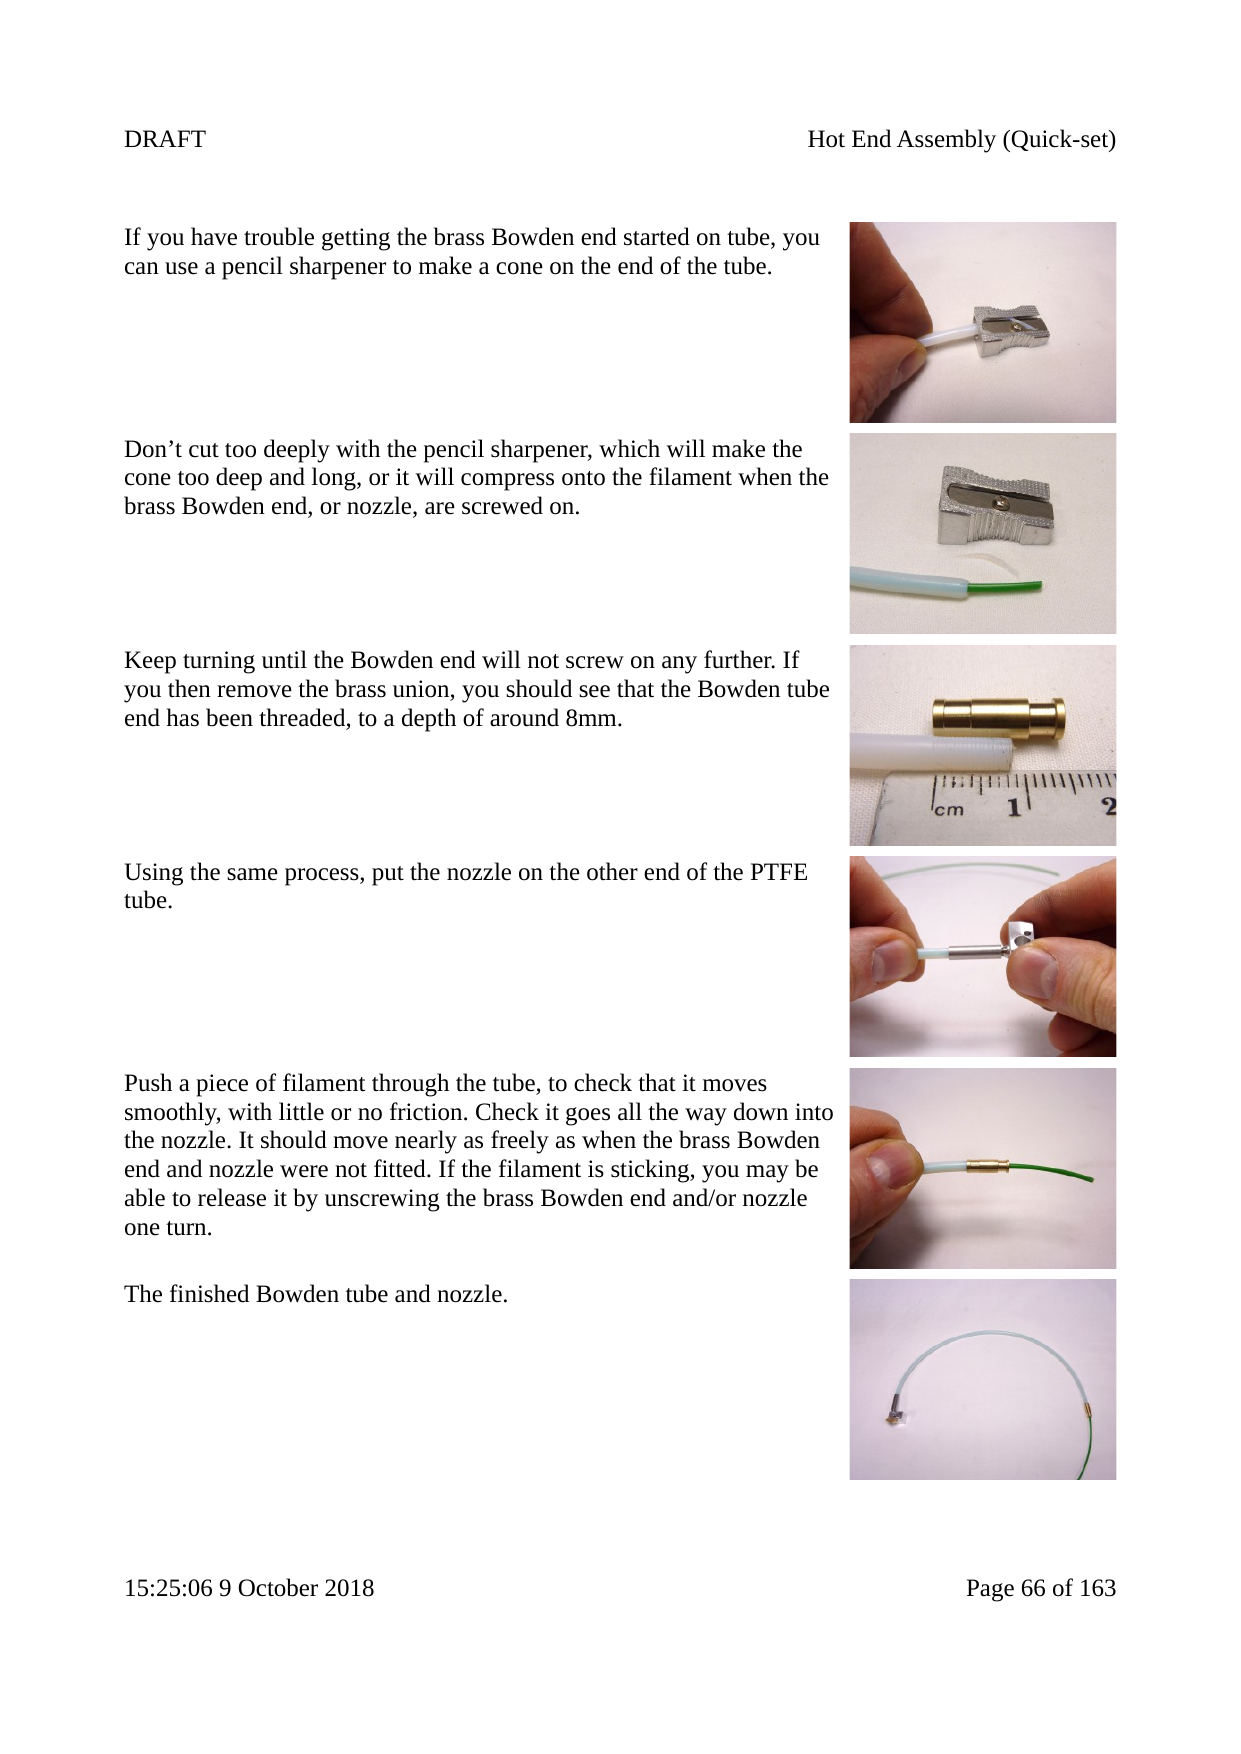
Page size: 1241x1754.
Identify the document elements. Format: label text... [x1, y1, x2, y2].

table_cell [844, 217, 1122, 428]
table_cell Using the same process, put the nozzle on the other end of the PTFE tube. [118, 851, 844, 1062]
table_cell Don’t cut too deeply with the pencil sharpener, which will make the cone too deep and long, or it will compress onto the filament when the brass Bowden end, or nozzle, are screwed on. [118, 428, 844, 639]
table_cell If you have trouble getting the brass Bowden end started on tube, you can use a pencil sharpener to make a cone on the end of the tube. [118, 217, 844, 428]
table_cell Keep turning until the Bowden end will not screw on any further. If you then remove the brass union, you should see that the Bowden tube end has been threaded, to a depth of around 8mm. [118, 640, 844, 851]
table_cell [844, 851, 1122, 1062]
table_cell [844, 428, 1122, 639]
picture [849, 222, 1117, 423]
table_cell [844, 1063, 1122, 1274]
picture [849, 1279, 1117, 1480]
picture [849, 1068, 1117, 1269]
picture [849, 856, 1117, 1057]
table_cell [844, 1274, 1122, 1485]
picture [849, 645, 1117, 846]
table_cell The finished Bowden tube and nozzle. [118, 1274, 844, 1485]
table_cell Push a piece of filament through the tube, to check that it moves smoothly, with little or no friction. Check it goes all the way down into the nozzle. It should move nearly as freely as when the brass Bowden end and nozzle were not fitted. If the filament is sticking, you may be able to release it by unscrewing the brass Bowden end and/or nozzle one turn. [118, 1063, 844, 1274]
picture [849, 433, 1117, 634]
table_cell [844, 640, 1122, 851]
